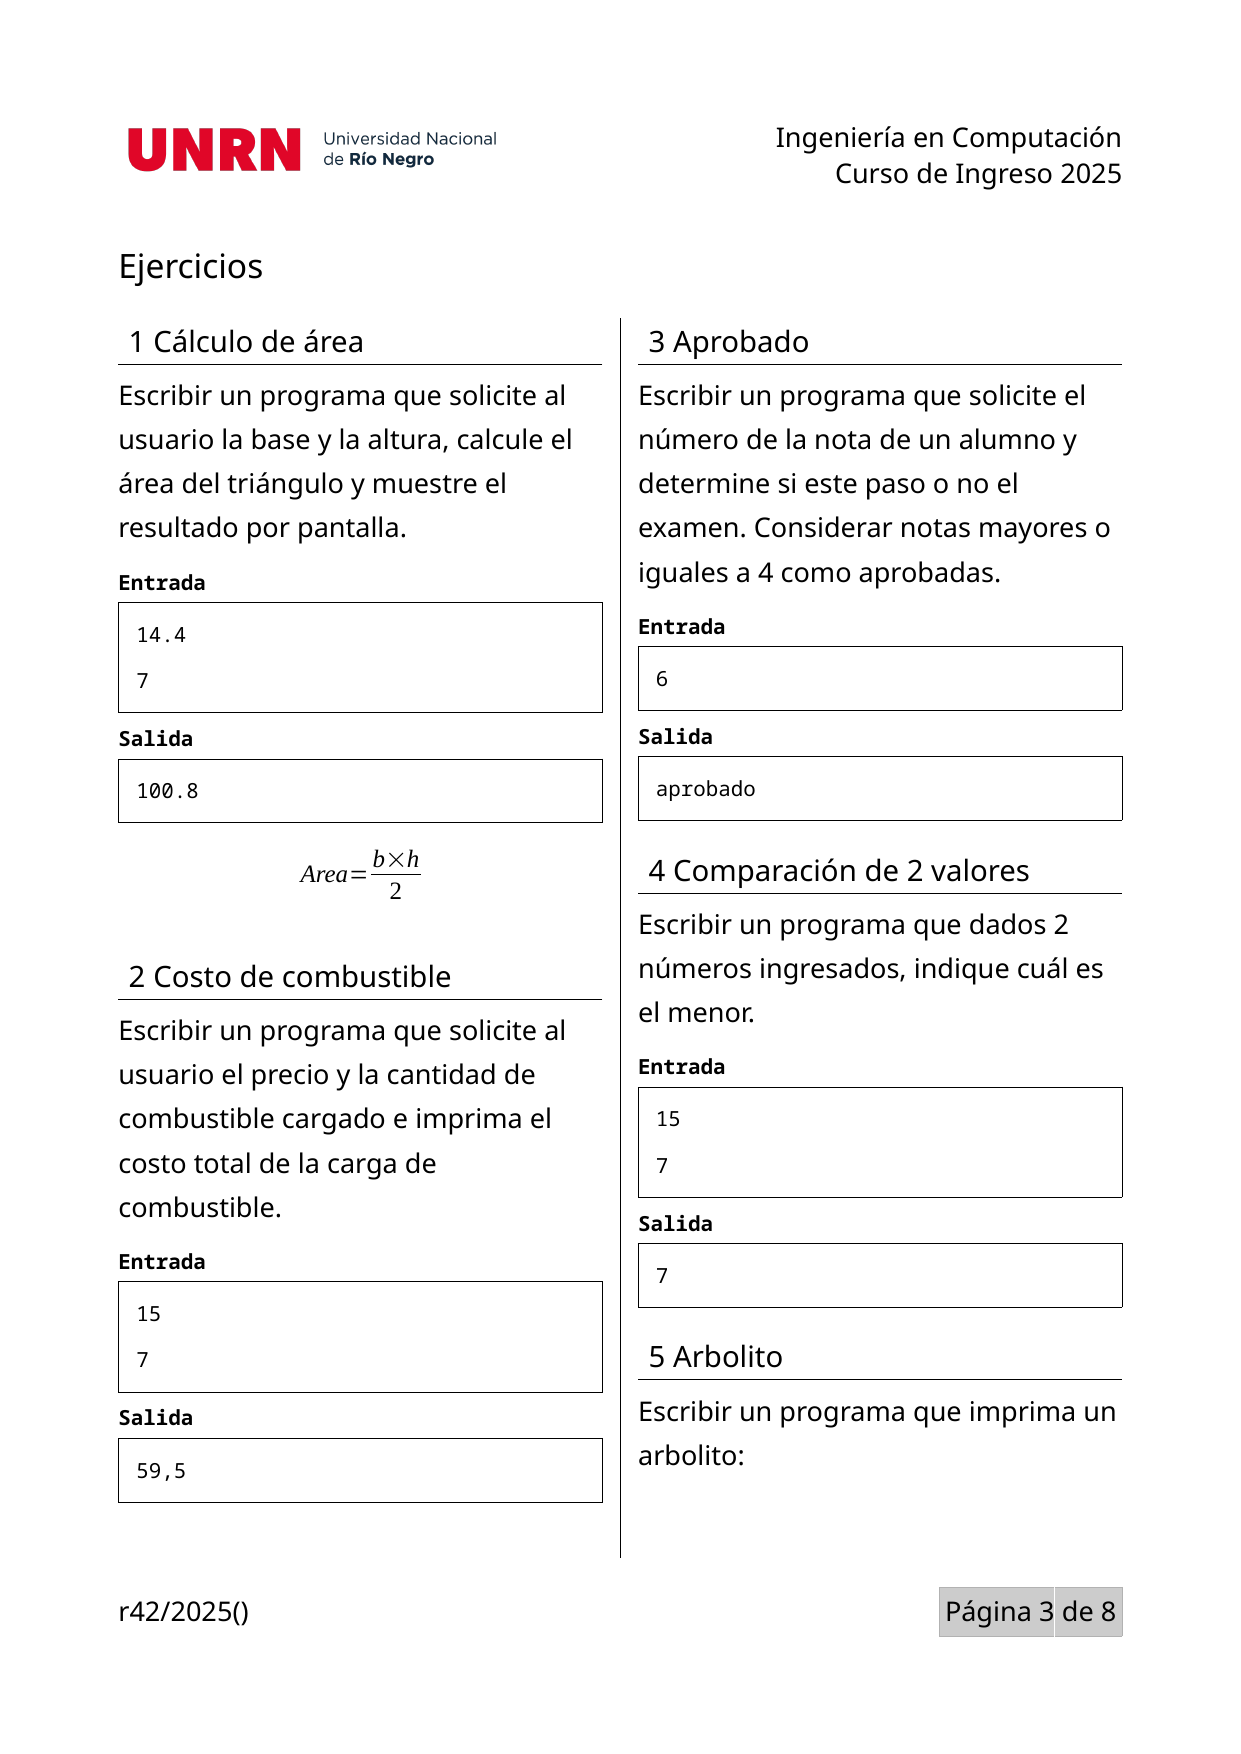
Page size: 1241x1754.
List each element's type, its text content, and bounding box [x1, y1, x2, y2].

text 59,5 [119, 1439, 602, 1502]
text Entrada [638, 612, 1122, 640]
text aprobado [639, 757, 1122, 820]
subtitle Comparación de 2 valores [638, 847, 1122, 893]
text 7 [119, 1328, 602, 1392]
text Salida [638, 722, 1122, 750]
text Entrada [118, 1247, 602, 1276]
text 15 [119, 1282, 602, 1328]
text 100.8 [119, 760, 602, 822]
text Entrada [118, 568, 602, 596]
subtitle Costo de combustible [118, 953, 602, 999]
subtitle Cálculo de área [118, 318, 602, 364]
text Escribir un programa que solicite al usuario la base y la altura, calcule el área del triángulo y muestre el resultado por pantalla. [118, 376, 602, 546]
subtitle Ejercicios [118, 242, 1122, 288]
text 7 [119, 648, 602, 712]
text 7 [639, 1244, 1122, 1307]
subtitle Aprobado [638, 318, 1122, 364]
text 14.4 [119, 603, 602, 648]
text Escribir un programa que imprima un arbolito: [638, 1392, 1122, 1473]
text 15 [639, 1088, 1122, 1133]
text 7 [639, 1133, 1122, 1197]
text Salida [638, 1209, 1122, 1237]
subtitle Arbolito [638, 1333, 1122, 1379]
text Escribir un programa que dados 2 números ingresados, indique cuál es el menor. [638, 905, 1122, 1030]
text Escribir un programa que solicite al usuario el precio y la cantidad de combustible cargado e imprima el costo total de la carga de combustible. [118, 1012, 602, 1225]
picture [118, 118, 505, 180]
text Escribir un programa que solicite el número de la nota de un alumno y determine si este paso o no el examen. Considerar notas mayores o iguales a 4 como aprobadas. [638, 376, 1122, 590]
text Salida [118, 1403, 602, 1432]
text 6 [639, 647, 1122, 710]
text Salida [118, 724, 602, 752]
text Entrada [638, 1052, 1122, 1081]
